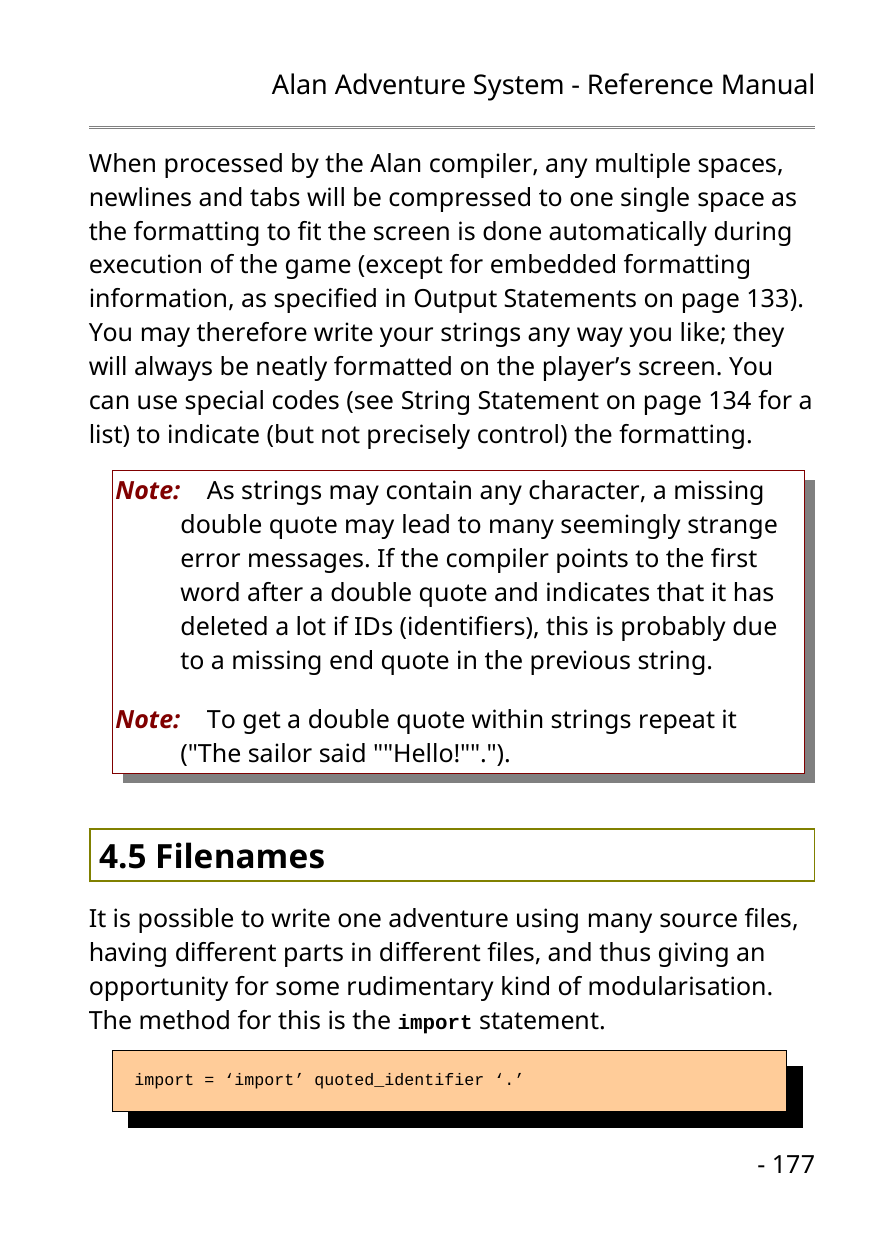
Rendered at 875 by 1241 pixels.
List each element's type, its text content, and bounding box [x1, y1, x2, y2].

text import = ‘import’ quoted_identifier ‘.’ [113, 1051, 786, 1111]
subtitle Filenames [91, 830, 814, 880]
list As strings may contain any character, a missing double quote may lead to many seemingly strange error messages. If the compiler points to the first word after a double quote and indicates that it has deleted a lot if IDs (identifiers), this is probably due to a missing end quote in the previous string. [113, 471, 804, 677]
text It is possible to write one adventure using many source files, having different parts in different files, and thus giving an opportunity for some rudimentary kind of modularisation. The method for this is the import statement. [88, 901, 815, 1037]
list To get a double quote within strings repeat it ("The sailor said ""Hello!""."). [113, 698, 804, 772]
text When processed by the Alan compiler, any multiple spaces, newlines and tabs will be compressed to one single space as the formatting to fit the screen is done automatically during execution of the game (except for embedded for­matting information, as specified in Output Statements on page 102). You may therefore write your strings any way you like; they will always be neatly for­matted on the player’s screen. You can use special codes (see String Statement on page 104 for a list) to indicate (but not precisely control) the formatting. [88, 146, 815, 451]
